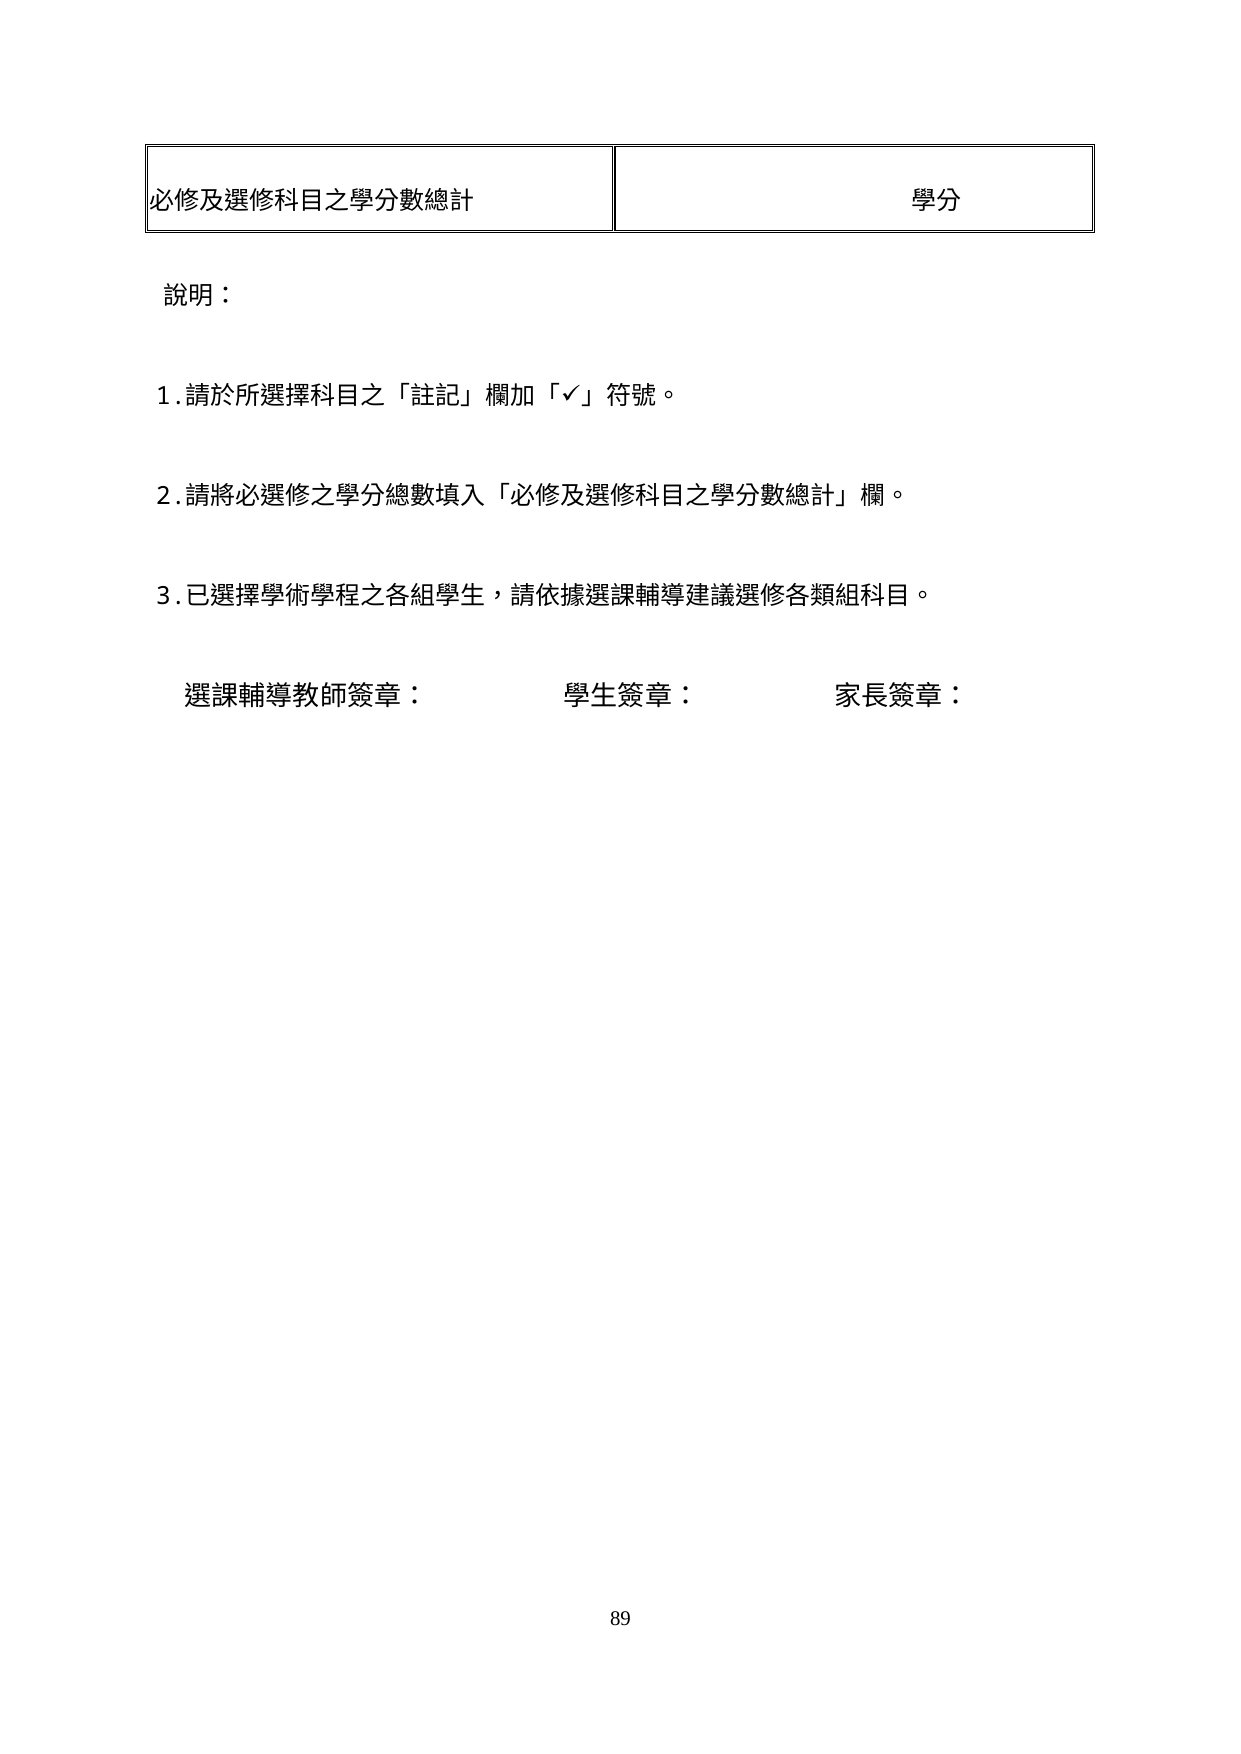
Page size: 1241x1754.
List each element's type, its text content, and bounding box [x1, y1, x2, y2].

text 選課輔導教師簽章： 學生簽章： 家長簽章： [168, 652, 1122, 714]
table_cell 必修及選修科目之學分數總計 [148, 147, 612, 230]
text 1.請於所選擇科目之「註記」欄加「ü」符號。 [118, 352, 1122, 414]
text 說明： [118, 252, 1122, 314]
text 3.已選擇學術學程之各組學生，請依據選課輔導建議選修各類組科目。 [118, 552, 1122, 614]
table_cell 學分 [616, 147, 1092, 230]
text 2.請將必選修之學分總數填入「必修及選修科目之學分數總計」欄。 [118, 452, 1122, 514]
